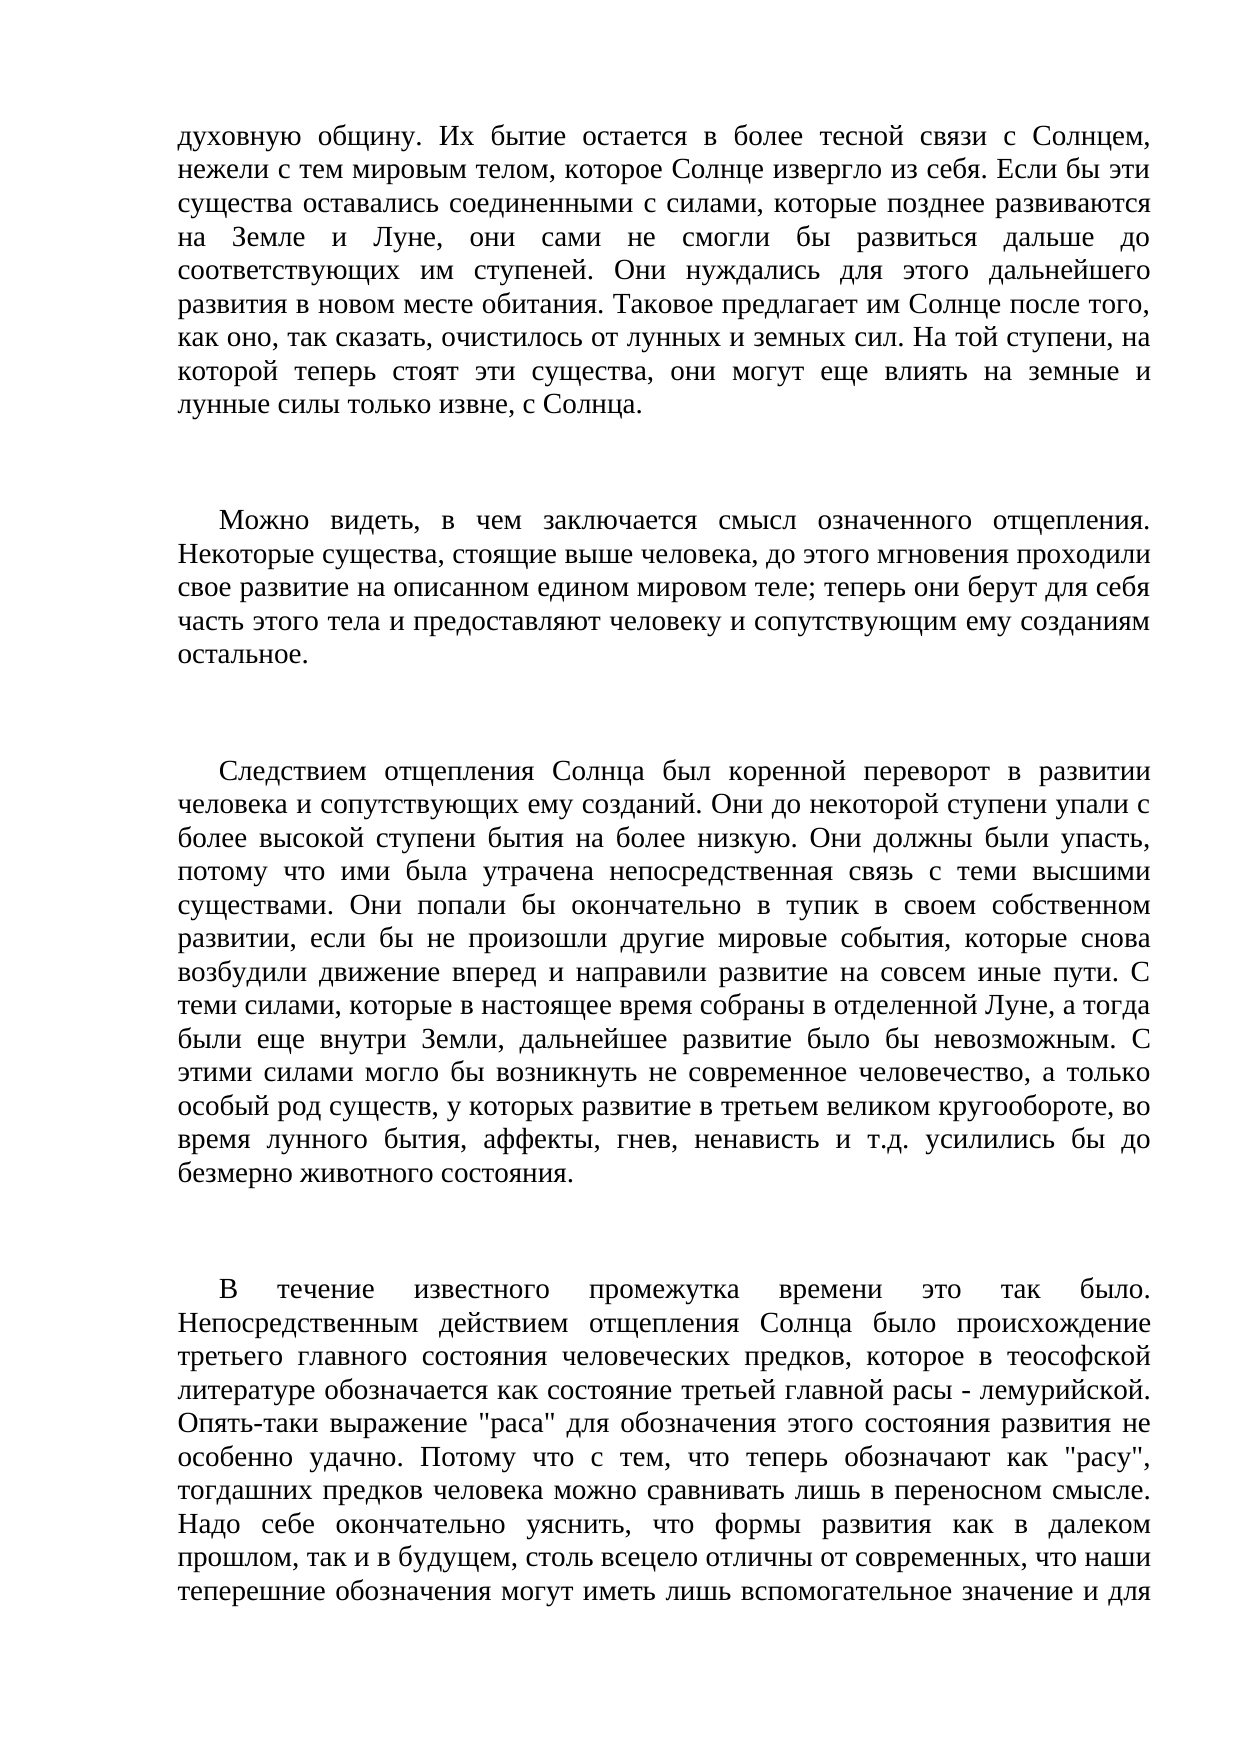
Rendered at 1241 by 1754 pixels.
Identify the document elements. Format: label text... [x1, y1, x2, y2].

text Можно видеть, в чем заключается смысл означенного отщепления. Некоторые существа, стоящие выше человека, до этого мгновения проходили свое развитие на описанном едином мировом теле; теперь они берут для себя часть этого тела и предоставляют человеку и сопутствующим ему созданиям остальное. [177, 502, 1152, 670]
text духовную общину. Их бытие остается в более тесной связи с Солнцем, нежели с тем мировым телом, которое Солнце извергло из себя. Если бы эти существа оставались соединенными с силами, которые позднее развиваются на Земле и Луне, они сами не смогли бы развиться дальше до соответствующих им ступеней. Они нуждались для этого дальнейшего развития в новом месте обитания. Таковое предлагает им Солнце после того, как оно, так сказать, очистилось от лунных и земных сил. На той ступени, на которой теперь стоят эти существа, они могут еще влиять на земные и лунные силы только извне, с Солнца. [177, 118, 1152, 420]
text В течение известного промежутка времени это так было. Непосредственным действием отщепления Солнца было происхождение третьего главного состояния человеческих предков, которое в теософской литературе обозначается как состояние третьей главной расы - лемурийской. Опять-таки выражение "раса" для обозначения этого состояния развития не особенно удачно. Потому что с тем, что теперь обозначают как "расу", тогдашних предков человека можно сравнивать лишь в переносном смысле. Надо себе окончательно уяснить, что формы развития как в далеком прошлом, так и в будущем, столь всецело отличны от современных, что наши теперешние обозначения могут иметь лишь вспомогательное значение и для [177, 1271, 1152, 1607]
text Следствием отщепления Солнца был коренной переворот в развитии человека и сопутствующих ему созданий. Они до некоторой ступени упали с более высокой ступени бытия на более низкую. Они должны были упасть, потому что ими была утрачена непосредственная связь с теми высшими существами. Они попали бы окончательно в тупик в своем собственном развитии, если бы не произошли другие мировые события, которые снова возбудили движение вперед и направили развитие на совсем иные пути. С теми силами, которые в настоящее время собраны в отделенной Луне, а тогда были еще внутри Земли, дальнейшее развитие было бы невозможным. С этими силами могло бы возникнуть не современное человечество, а только особый род существ, у которых развитие в третьем великом кругообороте, во время лунного бытия, аффекты, гнев, ненависть и т.д. усилились бы до безмерно животного состояния. [177, 753, 1152, 1189]
